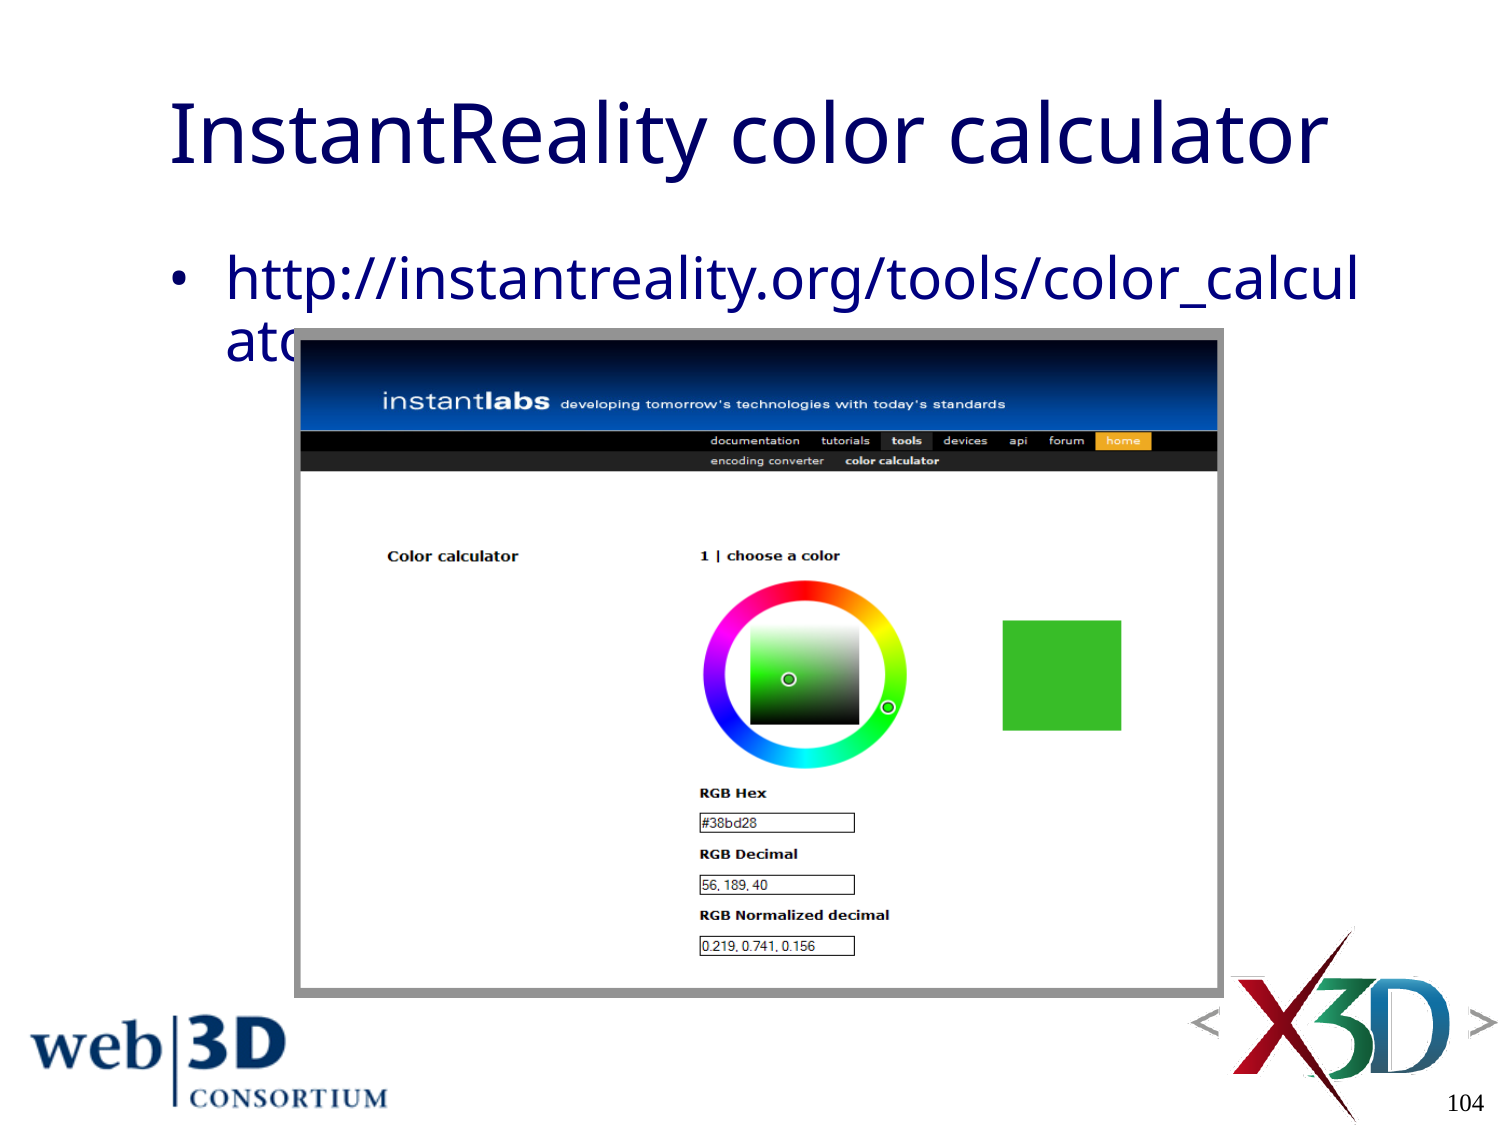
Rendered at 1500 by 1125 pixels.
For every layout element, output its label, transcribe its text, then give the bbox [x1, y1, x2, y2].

list http://instantreality.org/tools/color_calculator [112, 237, 1388, 1000]
picture [12, 998, 413, 1118]
picture [1187, 926, 1500, 1125]
title InstantReality color calculator [112, 37, 1388, 225]
picture [294, 328, 1224, 998]
